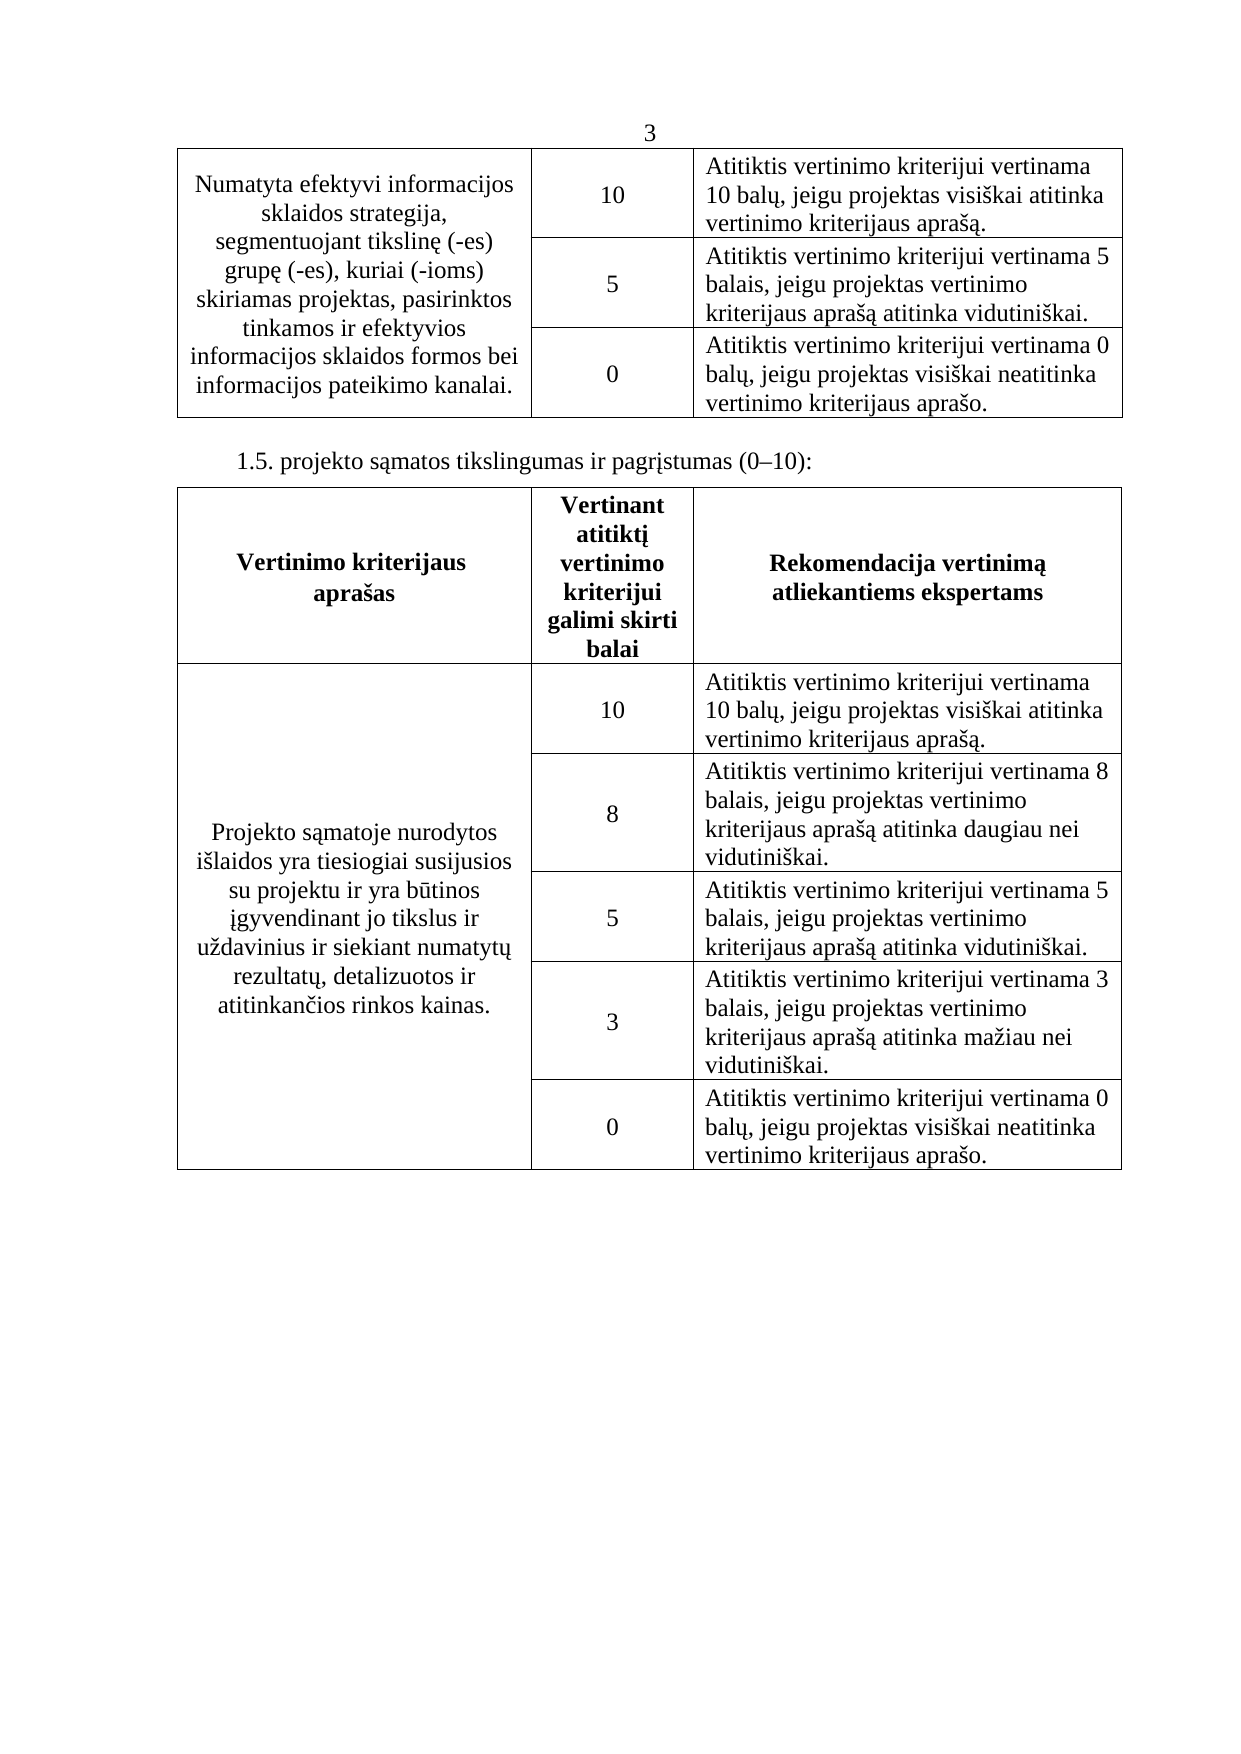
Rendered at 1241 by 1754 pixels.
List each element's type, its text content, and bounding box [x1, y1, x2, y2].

table_header Vertinant atitiktį vertinimo kriterijui galimi skirti balai [532, 488, 693, 663]
table_cell 0 [532, 328, 693, 417]
text 1.5. projekto sąmatos tikslingumas ir pagrįstumas (0–10): [177, 446, 1122, 475]
table_cell Atitiktis vertinimo kriterijui vertinama 10 balų, jeigu projektas visiškai atitinka vertinimo kriterijaus aprašą. [694, 149, 1122, 237]
table_cell Atitiktis vertinimo kriterijui vertinama 5 balais, jeigu projektas vertinimo kriterijaus aprašą atitinka vidutiniškai. [694, 872, 1121, 961]
table_header Rekomendacija vertinimą atliekantiems ekspertams [694, 488, 1121, 663]
table_cell Atitiktis vertinimo kriterijui vertinama 8 balais, jeigu projektas vertinimo kriterijaus aprašą atitinka daugiau nei vidutiniškai. [694, 754, 1121, 871]
table_cell 10 [532, 664, 693, 753]
table_cell Numatyta efektyvi informacijos sklaidos strategija, segmentuojant tikslinę (-es) grupę (-es), kuriai (-ioms) skiriamas projektas, pasirinktos tinkamos ir efektyvios informacijos sklaidos formos bei informacijos pateikimo kanalai. [178, 149, 531, 417]
table_cell 5 [532, 872, 693, 961]
table_cell Projekto sąmatoje nurodytos išlaidos yra tiesiogiai susijusios su projektu ir yra būtinos įgyvendinant jo tikslus ir uždavinius ir siekiant numatytų rezultatų, detalizuotos ir atitinkančios rinkos kainas. [178, 664, 531, 1169]
table_cell 5 [532, 238, 693, 327]
table_cell Atitiktis vertinimo kriterijui vertinama 10 balų, jeigu projektas visiškai atitinka vertinimo kriterijaus aprašą. [694, 664, 1121, 753]
table_cell Atitiktis vertinimo kriterijui vertinama 0 balų, jeigu projektas visiškai neatitinka vertinimo kriterijaus aprašo. [694, 328, 1122, 417]
table_cell 0 [532, 1080, 693, 1169]
table_cell Atitiktis vertinimo kriterijui vertinama 5 balais, jeigu projektas vertinimo kriterijaus aprašą atitinka vidutiniškai. [694, 238, 1122, 327]
table_cell Atitiktis vertinimo kriterijui vertinama 3 balais, jeigu projektas vertinimo kriterijaus aprašą atitinka mažiau nei vidutiniškai. [694, 962, 1121, 1079]
table_cell 8 [532, 754, 693, 871]
table_cell Atitiktis vertinimo kriterijui vertinama 0 balų, jeigu projektas visiškai neatitinka vertinimo kriterijaus aprašo. [694, 1080, 1121, 1169]
table_cell 3 [532, 962, 693, 1079]
table_header Vertinimo kriterijaus aprašas [178, 488, 531, 663]
table_cell 10 [532, 149, 693, 237]
